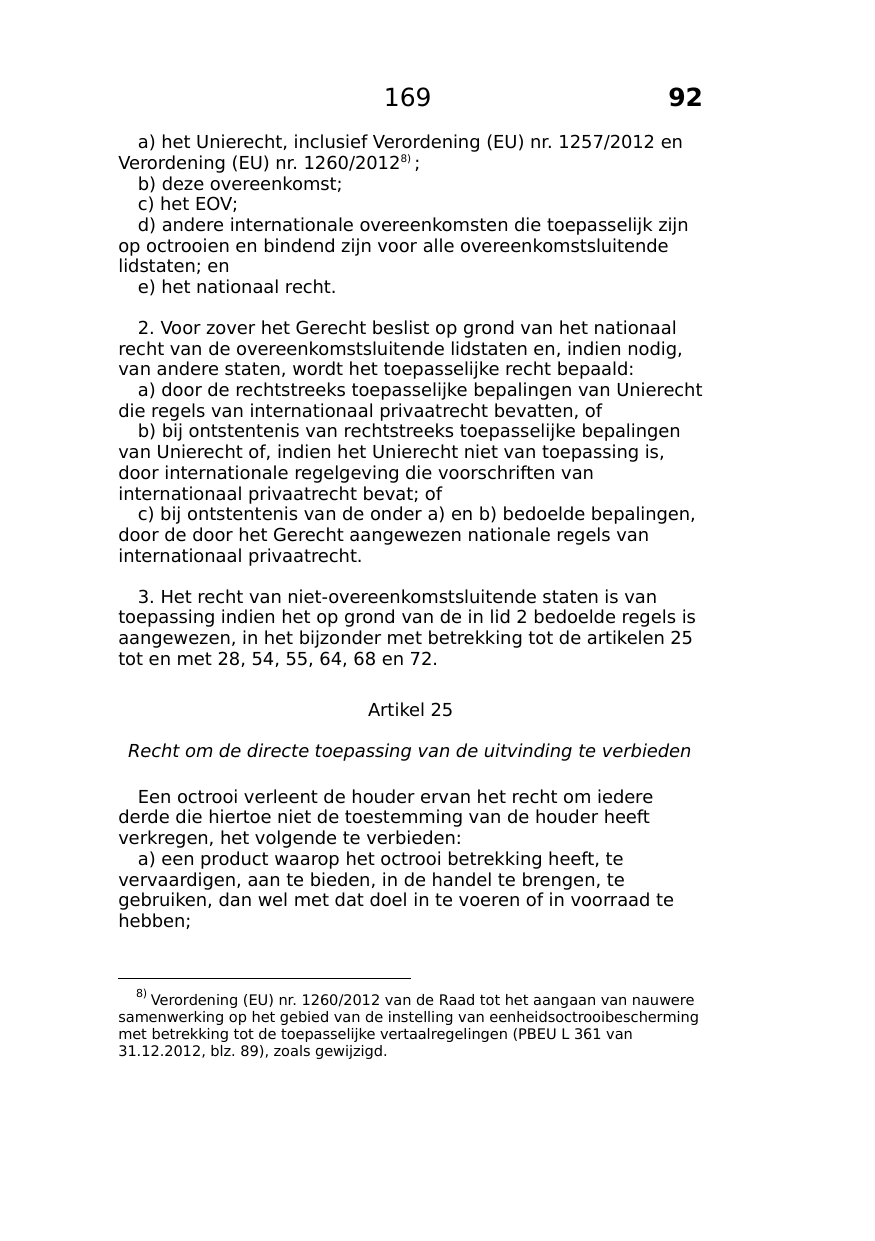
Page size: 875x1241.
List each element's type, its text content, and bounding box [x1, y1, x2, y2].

text 3. Het recht van niet-overeenkomstsluitende staten is van toepassing indien het op grond van de in lid 2 bedoelde regels is aangewezen, in het bijzonder met betrekking tot de artikelen 25 tot en met 28, 54, 55, 64, 68 en 72. [118, 586, 703, 669]
text a) een product waarop het octrooi betrekking heeft, te vervaardigen, aan te bieden, in de handel te brengen, te gebruiken, dan wel met dat doel in te voeren of in voorraad te hebben; [118, 849, 703, 932]
text 2. Voor zover het Gerecht beslist op grond van het nationaal recht van de overeenkomstsluitende lidstaten en, indien nodig, van andere staten, wordt het toepasselijke recht bepaald: [118, 318, 703, 380]
text a) het Unierecht, inclusief Verordening (EU) nr. 1257/2012 en Verordening (EU) nr. 1260/2012; [118, 132, 703, 173]
text d) andere internationale overeenkomsten die toepasselijk zijn op octrooien en bindend zijn voor alle overeenkomstsluitende lidstaten; en [118, 215, 703, 277]
text c) het EOV; [118, 194, 703, 215]
text c) bij ontstentenis van de onder a) en b) bedoelde bepalingen, door de door het Gerecht aangewezen nationale regels van internationaal privaatrecht. [118, 504, 703, 566]
text Een octrooi verleent de houder ervan het recht om iedere derde die hiertoe niet de toestemming van de houder heeft verkregen, het volgende te verbieden: [118, 787, 703, 849]
text b) bij ontstentenis van rechtstreeks toepasselijke bepalingen van Unierecht of, indien het Unierecht niet van toepassing is, door internationale regelgeving die voorschriften van internationaal privaatrecht bevat; of [118, 421, 703, 504]
text Verordening (EU) nr. 1260/2012 van de Raad tot het aangaan van nauwere samenwerking op het gebied van de instelling van eenheidsoctrooibescherming met betrekking tot de toepasselijke vertaalregelingen (PBEU L 361 van 31.12.2012, blz. 89), zoals gewijzigd. [118, 987, 703, 1060]
text e) het nationaal recht. [118, 277, 703, 298]
text a) door de rechtstreeks toepasselijke bepalingen van Unierecht die regels van internationaal privaatrecht bevatten, of [118, 380, 703, 421]
text b) deze overeenkomst; [118, 173, 703, 194]
subtitle Artikel 25 Recht om de directe toepassing van de uitvinding te verbieden [118, 699, 703, 762]
